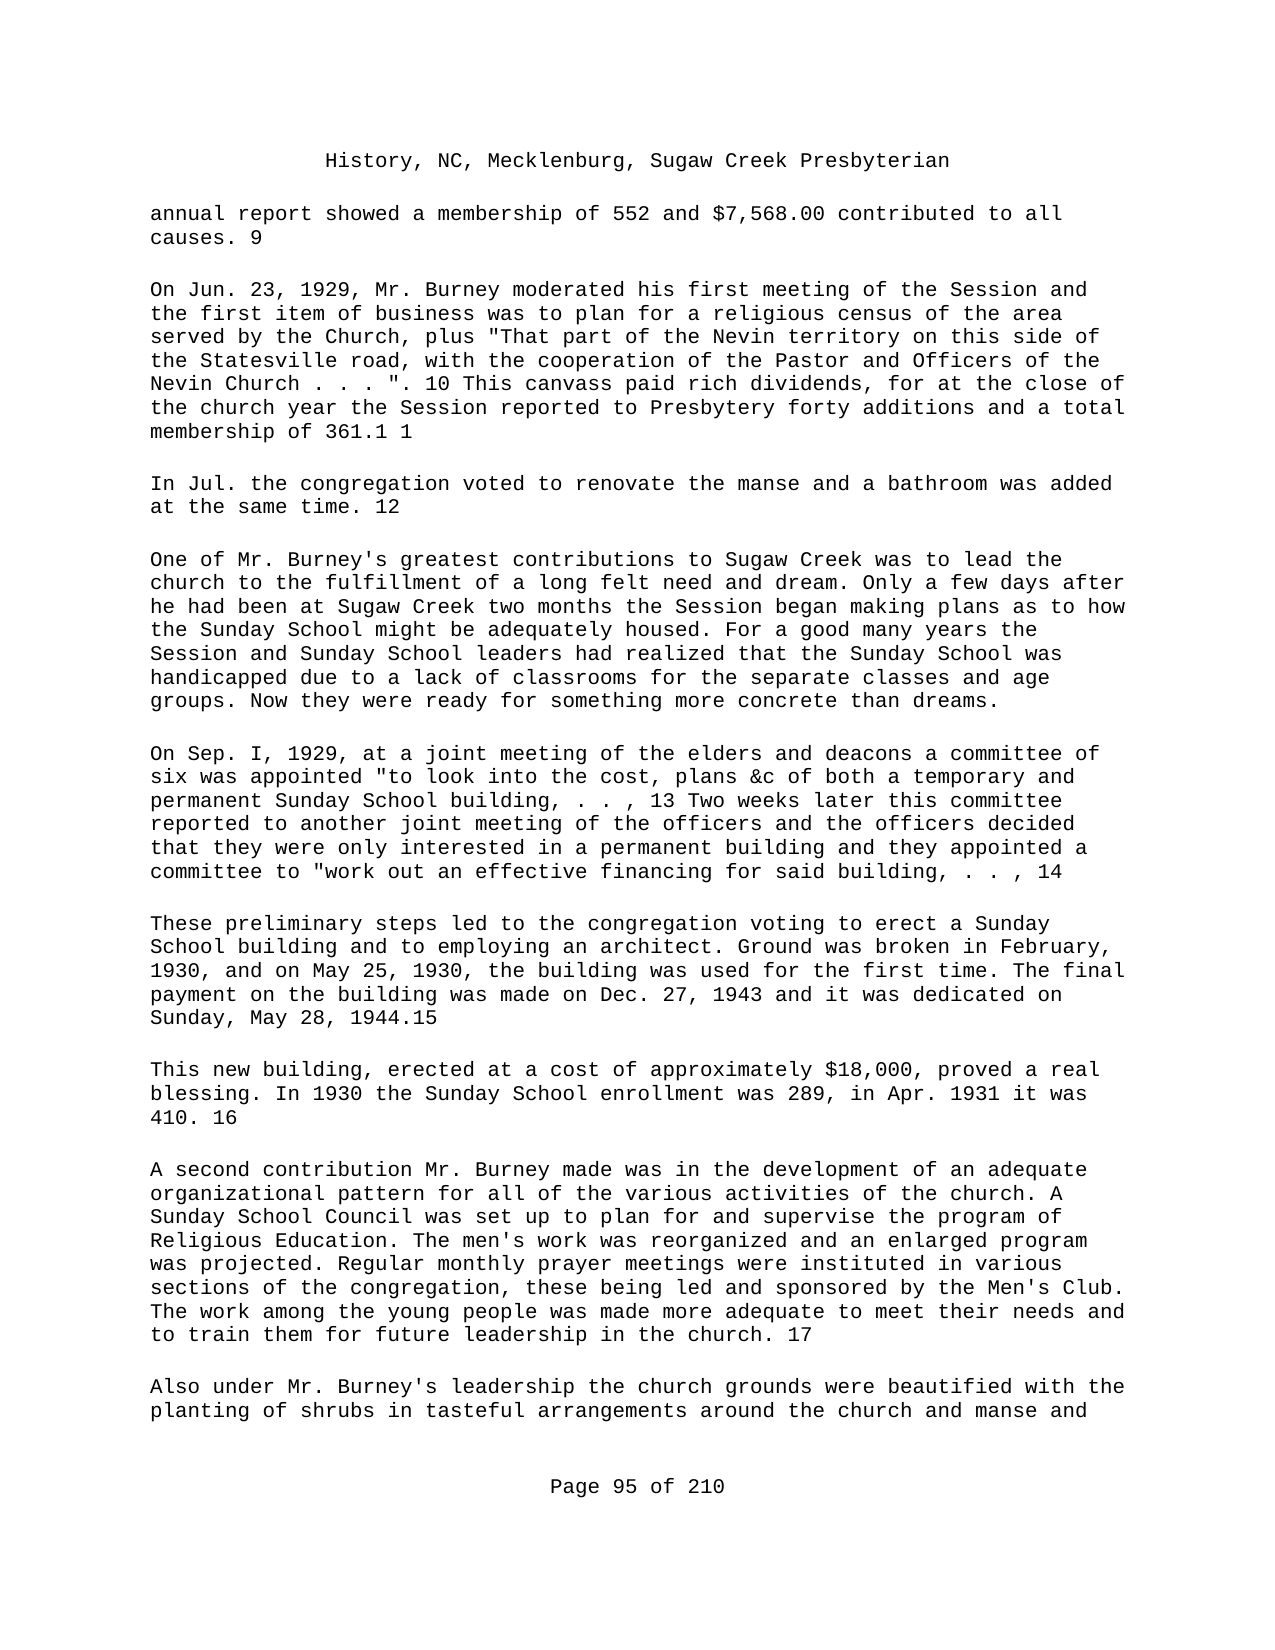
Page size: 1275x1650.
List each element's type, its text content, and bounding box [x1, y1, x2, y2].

text This new building, erected at a cost of approximately $18,000, proved a real blessing. In 1930 the Sunday School enrollment was 289, in Apr. 1931 it was 410. 16 [150, 1059, 1125, 1130]
text annual report showed a membership of 552 and $7,568.00 contributed to all causes. 9 [150, 203, 1125, 250]
text Also under Mr. Burney's leadership the church grounds were beautified with the planting of shrubs in tasteful arrangements around the church and manse and [150, 1376, 1125, 1424]
text On Sep. I, 1929, at a joint meeting of the elders and deacons a committee of six was appointed "to look into the cost, plans &c of both a temporary and permanent Sunday School building, . . , 13 Two weeks later this committee reported to another joint meeting of the officers and the officers decided that they were only interested in a permanent building and they appointed a committee to "work out an effective financing for said building, . . , 14 [150, 742, 1125, 884]
text One of Mr. Burney's greatest contributions to Sugaw Creek was to lead the church to the fulfillment of a long felt need and dream. Only a few days after he had been at Sugaw Creek two months the Session began making plans as to how the Sunday School might be adequately housed. For a good many years the Session and Sunday School leaders had realized that the Sunday School was handicapped due to a lack of classrooms for the separate classes and age groups. Now they were ready for something more concrete than dreams. [150, 548, 1125, 714]
text In Jul. the congregation voted to renovate the manse and a bathroom was added at the same time. 12 [150, 473, 1125, 520]
text A second contribution Mr. Burney made was in the development of an adequate organizational pattern for all of the various activities of the church. A Sunday School Council was set up to plan for and supervise the program of Religious Education. The men's work was reorganized and an enlarged program was projected. Regular monthly prayer meetings were instituted in various sections of the congregation, these being led and sponsored by the Men's Club. The work among the young people was made more adequate to meet their needs and to train them for future leadership in the church. 17 [150, 1159, 1125, 1348]
text These preliminary steps led to the congregation voting to erect a Sunday School building and to employing an architect. Ground was broken in February, 1930, and on May 25, 1930, the building was used for the first time. The final payment on the building was made on Dec. 27, 1943 and it was dedicated on Sunday, May 28, 1944.15 [150, 913, 1125, 1031]
text On Jun. 23, 1929, Mr. Burney moderated his first meeting of the Session and the first item of business was to plan for a religious census of the area served by the Church, plus "That part of the Nevin territory on this side of the Statesville road, with the cooperation of the Pastor and Officers of the Nevin Church . . . ". 10 This canvass paid rich dividends, for at the close of the church year the Session reported to Presbytery forty additions and a total membership of 361.1 1 [150, 279, 1125, 444]
